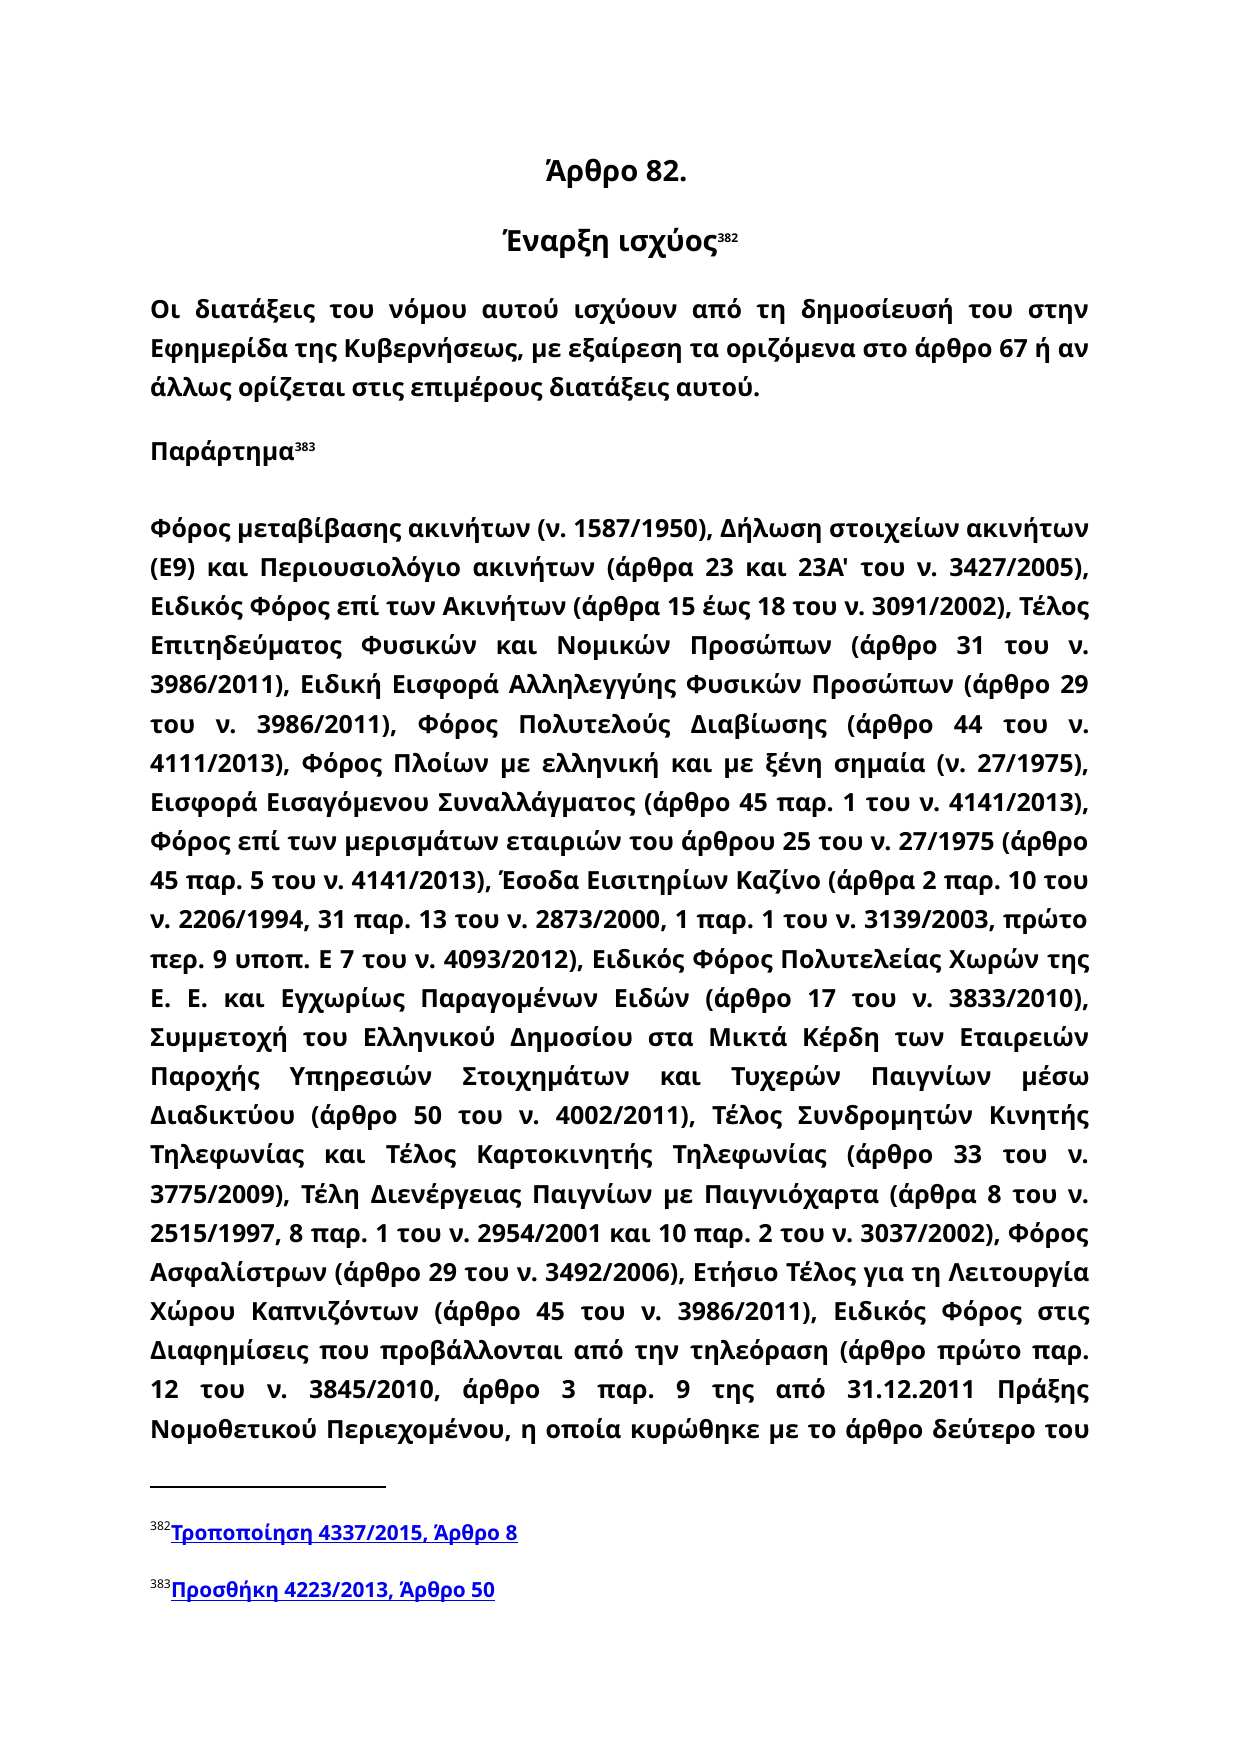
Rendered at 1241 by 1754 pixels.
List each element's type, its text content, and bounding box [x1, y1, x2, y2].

subtitle Έναρξη ισχύος [150, 221, 1090, 260]
text Φόρος μεταβίβασης ακινήτων (ν. 1587/1950), Δήλωση στοιχείων ακινήτων (Ε9) και Περιουσιολόγιο ακινήτων (άρθρα 23 και 23Α' του ν. 3427/2005), Ειδικός Φόρος επί των Ακινήτων (άρθρα 15 έως 18 του ν. 3091/2002), Τέλος Επιτηδεύματος Φυσικών και Νομικών Προσώπων (άρθρο 31 του ν. 3986/2011), Ειδική Εισφορά Αλληλεγγύης Φυσικών Προσώπων (άρθρο 29 του ν. 3986/2011), Φόρος Πολυτελούς Διαβίωσης (άρθρο 44 του ν. 4111/2013), Φόρος Πλοίων με ελληνική και με ξένη σημαία (ν. 27/1975), Εισφορά Εισαγόμενου Συναλλάγματος (άρθρο 45 παρ. 1 του ν. 4141/2013), Φόρος επί των μερισμάτων εταιριών του άρθρου 25 του ν. 27/1975 (άρθρο 45 παρ. 5 του ν. 4141/2013), Έσοδα Εισιτηρίων Καζίνο (άρθρα 2 παρ. 10 του ν. 2206/1994, 31 παρ. 13 του ν. 2873/2000, 1 παρ. 1 του ν. 3139/2003, πρώτο περ. 9 υποπ. Ε 7 του ν. 4093/2012), Ειδικός Φόρος Πολυτελείας Χωρών της Ε. Ε. και Εγχωρίως Παραγομένων Ειδών (άρθρο 17 του ν. 3833/2010), Συμμετοχή του Ελληνικού Δημοσίου στα Μικτά Κέρδη των Εταιρειών Παροχής Υπηρεσιών Στοιχημάτων και Τυχερών Παιγνίων μέσω Διαδικτύου (άρθρο 50 του ν. 4002/2011), Τέλος Συνδρομητών Κινητής Τηλεφωνίας και Τέλος Καρτοκινητής Τηλεφωνίας (άρθρο 33 του ν. 3775/2009), Τέλη Διενέργειας Παιγνίων με Παιγνιόχαρτα (άρθρα 8 του ν. 2515/1997, 8 παρ. 1 του ν. 2954/2001 και 10 παρ. 2 του ν. 3037/2002), Φόρος Ασφαλίστρων (άρθρο 29 του ν. 3492/2006), Ετήσιο Τέλος για τη Λειτουργία Χώρου Καπνιζόντων (άρθρο 45 του ν. 3986/2011), Ειδικός Φόρος στις Διαφημίσεις που προβάλλονται από την τηλεόραση (άρθρο πρώτο παρ. 12 του ν. 3845/2010, άρθρο 3 παρ. 9 της από 31.12.2011 Πράξης Νομοθετικού Περιεχομένου, η οποία κυρώθηκε με το άρθρο δεύτερο του [150, 510, 1090, 1445]
text Οι διατάξεις του νόμου αυτού ισχύουν από τη δημοσίευσή του στην Εφημερίδα της Κυβερνήσεως, με εξαίρεση τα οριζόμενα στο άρθρο 67 ή αν άλλως ορίζεται στις επιμέρους διατάξεις αυτού. [150, 291, 1090, 404]
text Τροποποίηση 4337/2015, Άρθρο 8 [150, 1518, 1090, 1546]
title Παράρτημα [150, 434, 1090, 468]
text Προσθήκη 4223/2013, Άρθρο 50 [150, 1576, 1090, 1604]
subtitle Άρθρο 82. [150, 150, 1090, 190]
